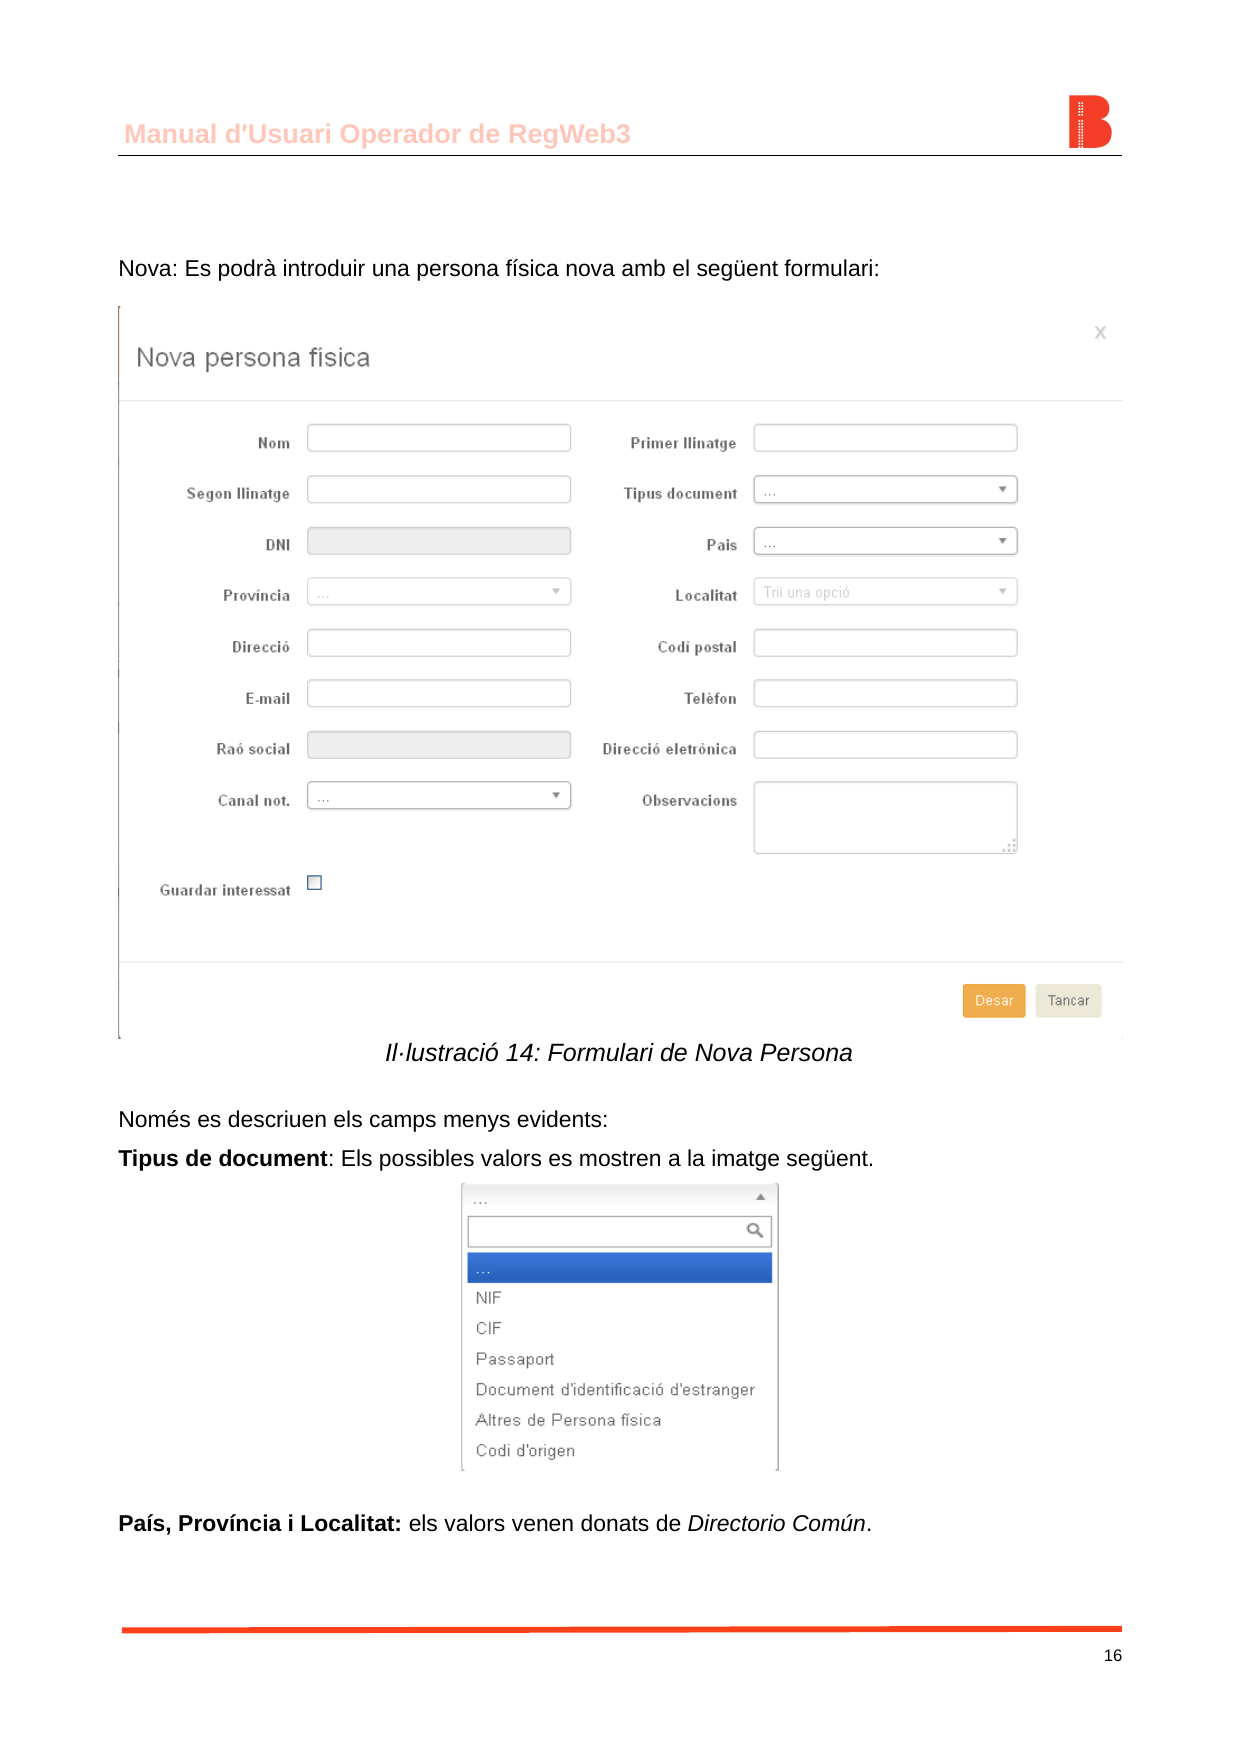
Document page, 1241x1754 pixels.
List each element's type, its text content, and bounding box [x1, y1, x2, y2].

text Il·lustració 14: Formulari de Nova Persona [118, 1039, 1122, 1067]
picture [1063, 94, 1117, 150]
picture [118, 306, 1123, 1039]
text Nova: Es podrà introduir una persona física nova amb el següent formulari: [118, 254, 1122, 281]
text País, Província i Localitat: els valors venen donats de Directorio Común. [118, 1509, 1122, 1536]
text Tipus de document: Els possibles valors es mostren a la imatge següent. [118, 1145, 1122, 1171]
text Només es descriuen els camps menys evidents: [118, 1106, 1122, 1132]
picture [461, 1183, 779, 1471]
